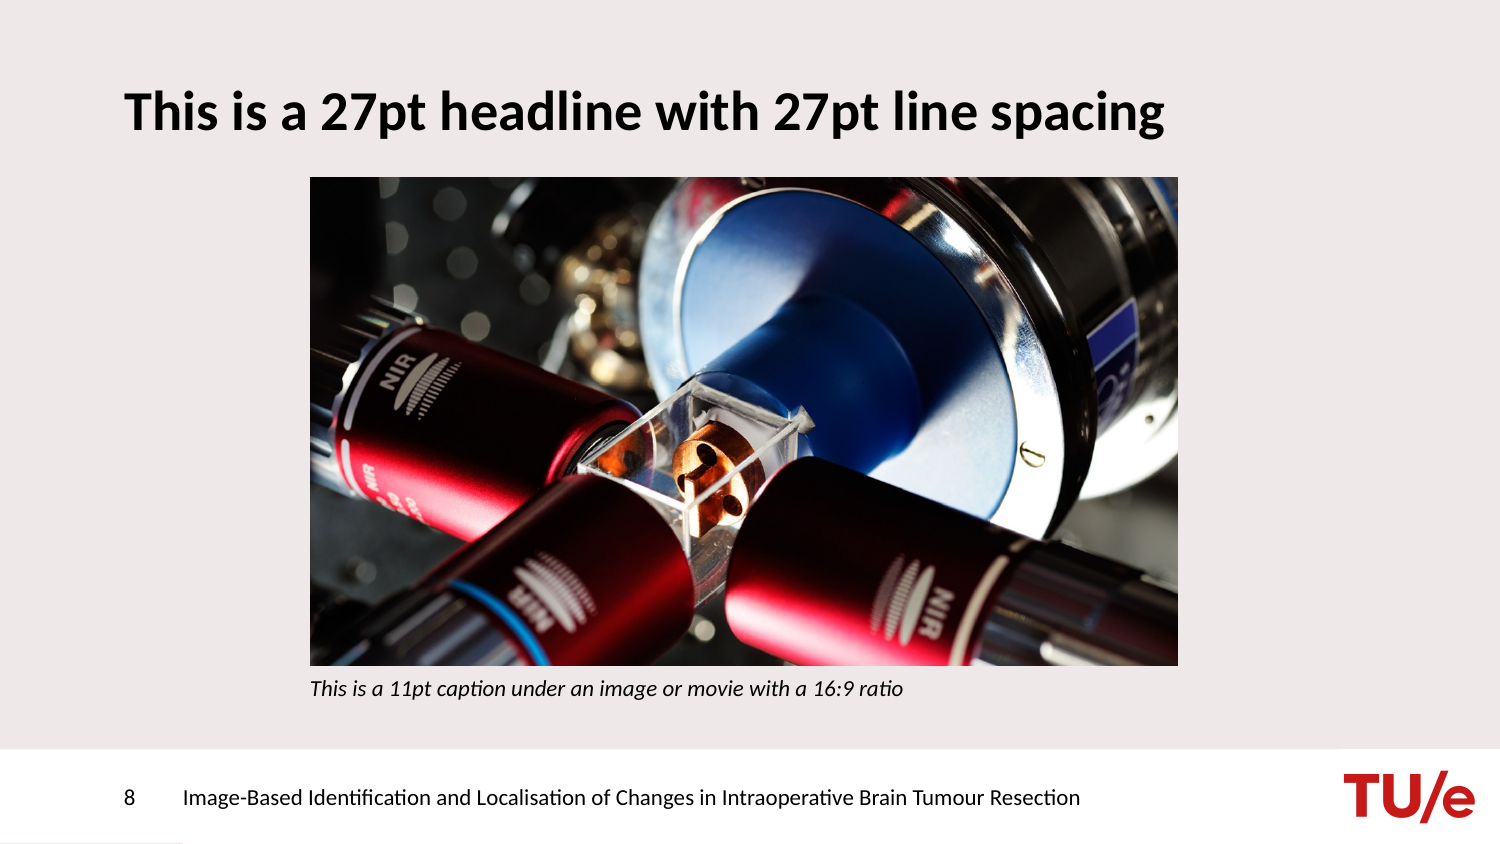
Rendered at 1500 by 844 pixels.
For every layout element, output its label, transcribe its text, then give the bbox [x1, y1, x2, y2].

picture [1339, 749, 1500, 844]
list This is a 11pt caption under an image or movie with a 16:9 ratio [309, 673, 1179, 701]
title This is a 27pt headline with 27pt line spacing [124, 85, 1364, 174]
picture [310, 177, 1178, 666]
